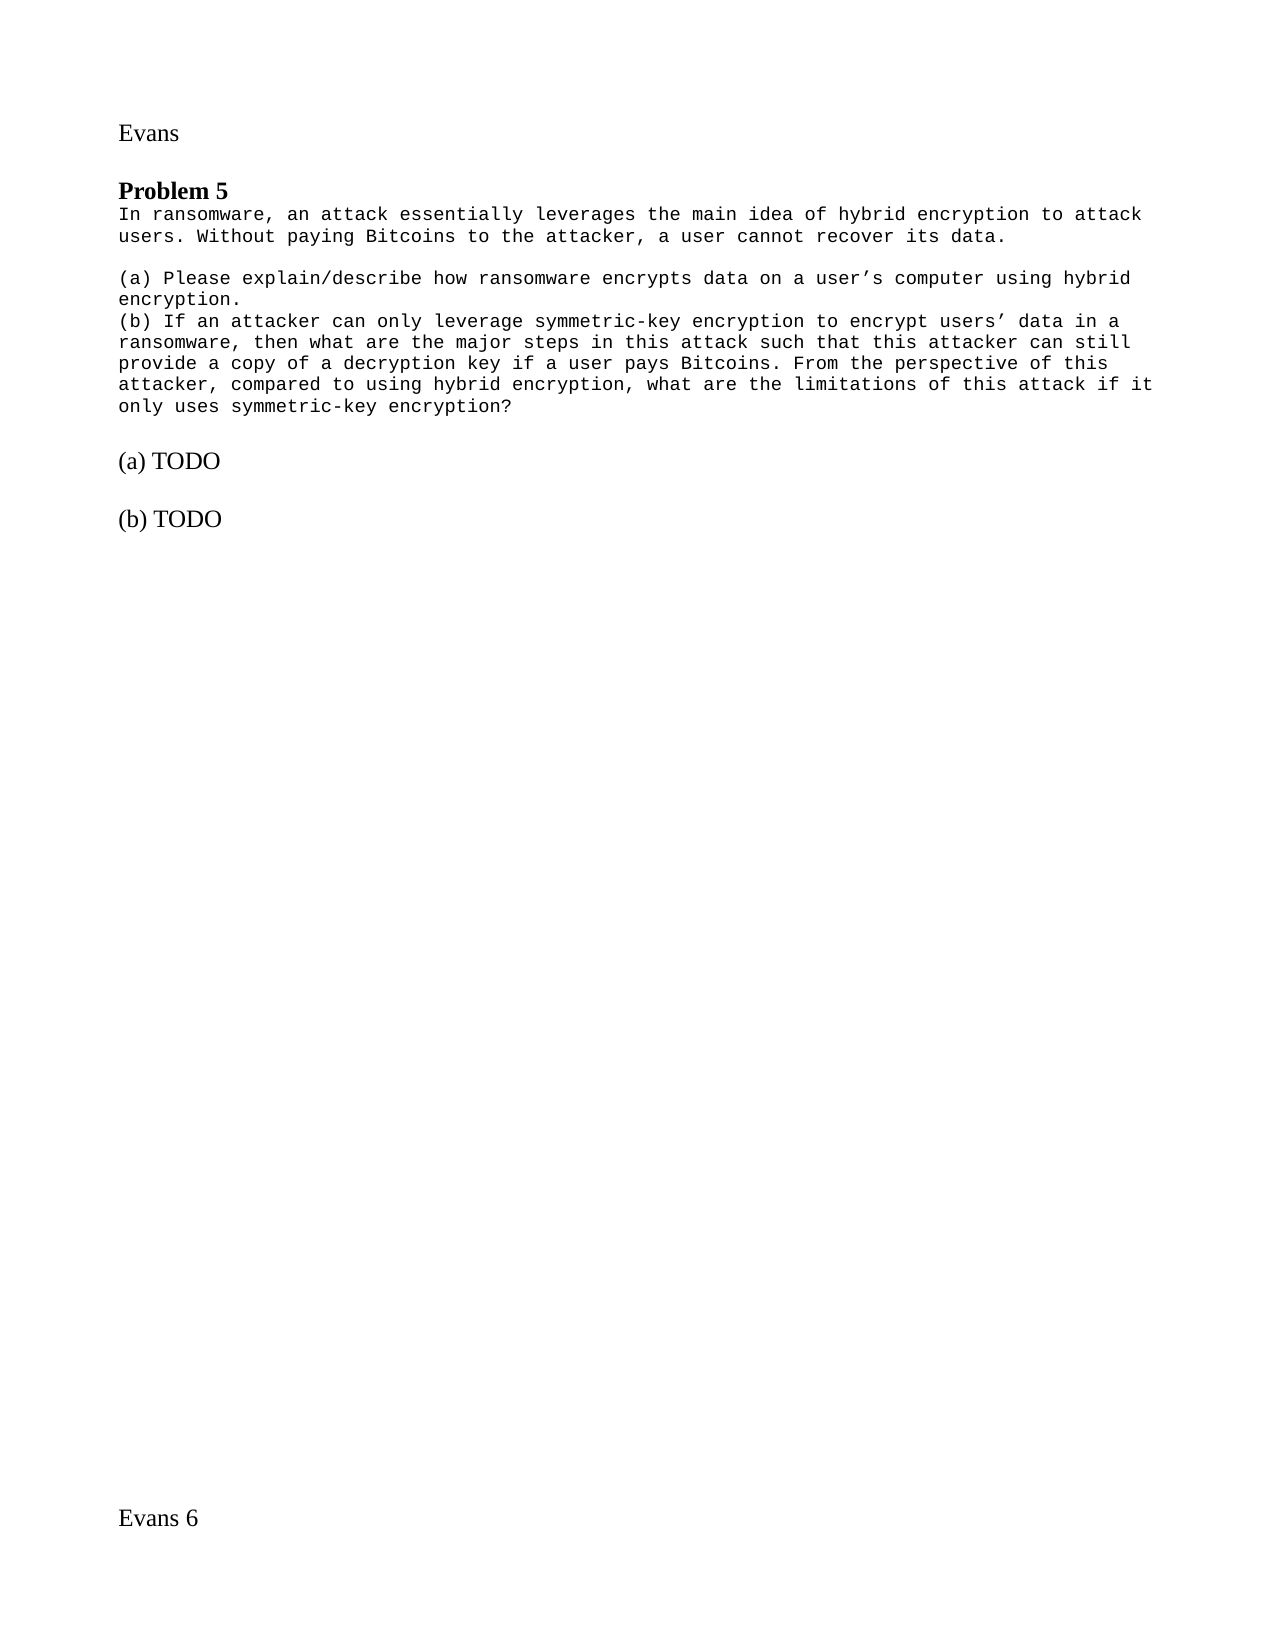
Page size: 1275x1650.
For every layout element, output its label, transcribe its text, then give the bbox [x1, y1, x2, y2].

text (b) TODO [118, 504, 1157, 533]
text Problem 5 [118, 176, 1157, 205]
text In ransomware, an attack essentially leverages the main idea of hybrid encryption to attack users. Without paying Bitcoins to the attacker, a user cannot recover its data. [118, 205, 1157, 248]
text (a) Please explain/describe how ransomware encrypts data on a user’s computer using hybrid encryption. [118, 269, 1157, 311]
text (b) If an attacker can only leverage symmetric-key encryption to encrypt users’ data in a ransomware, then what are the major steps in this attack such that this attacker can still provide a copy of a decryption key if a user pays Bitcoins. From the perspective of this attacker, compared to using hybrid encryption, what are the limitations of this attack if it only uses symmetric-key encryption? [118, 311, 1157, 418]
text (a) TODO [118, 446, 1157, 475]
